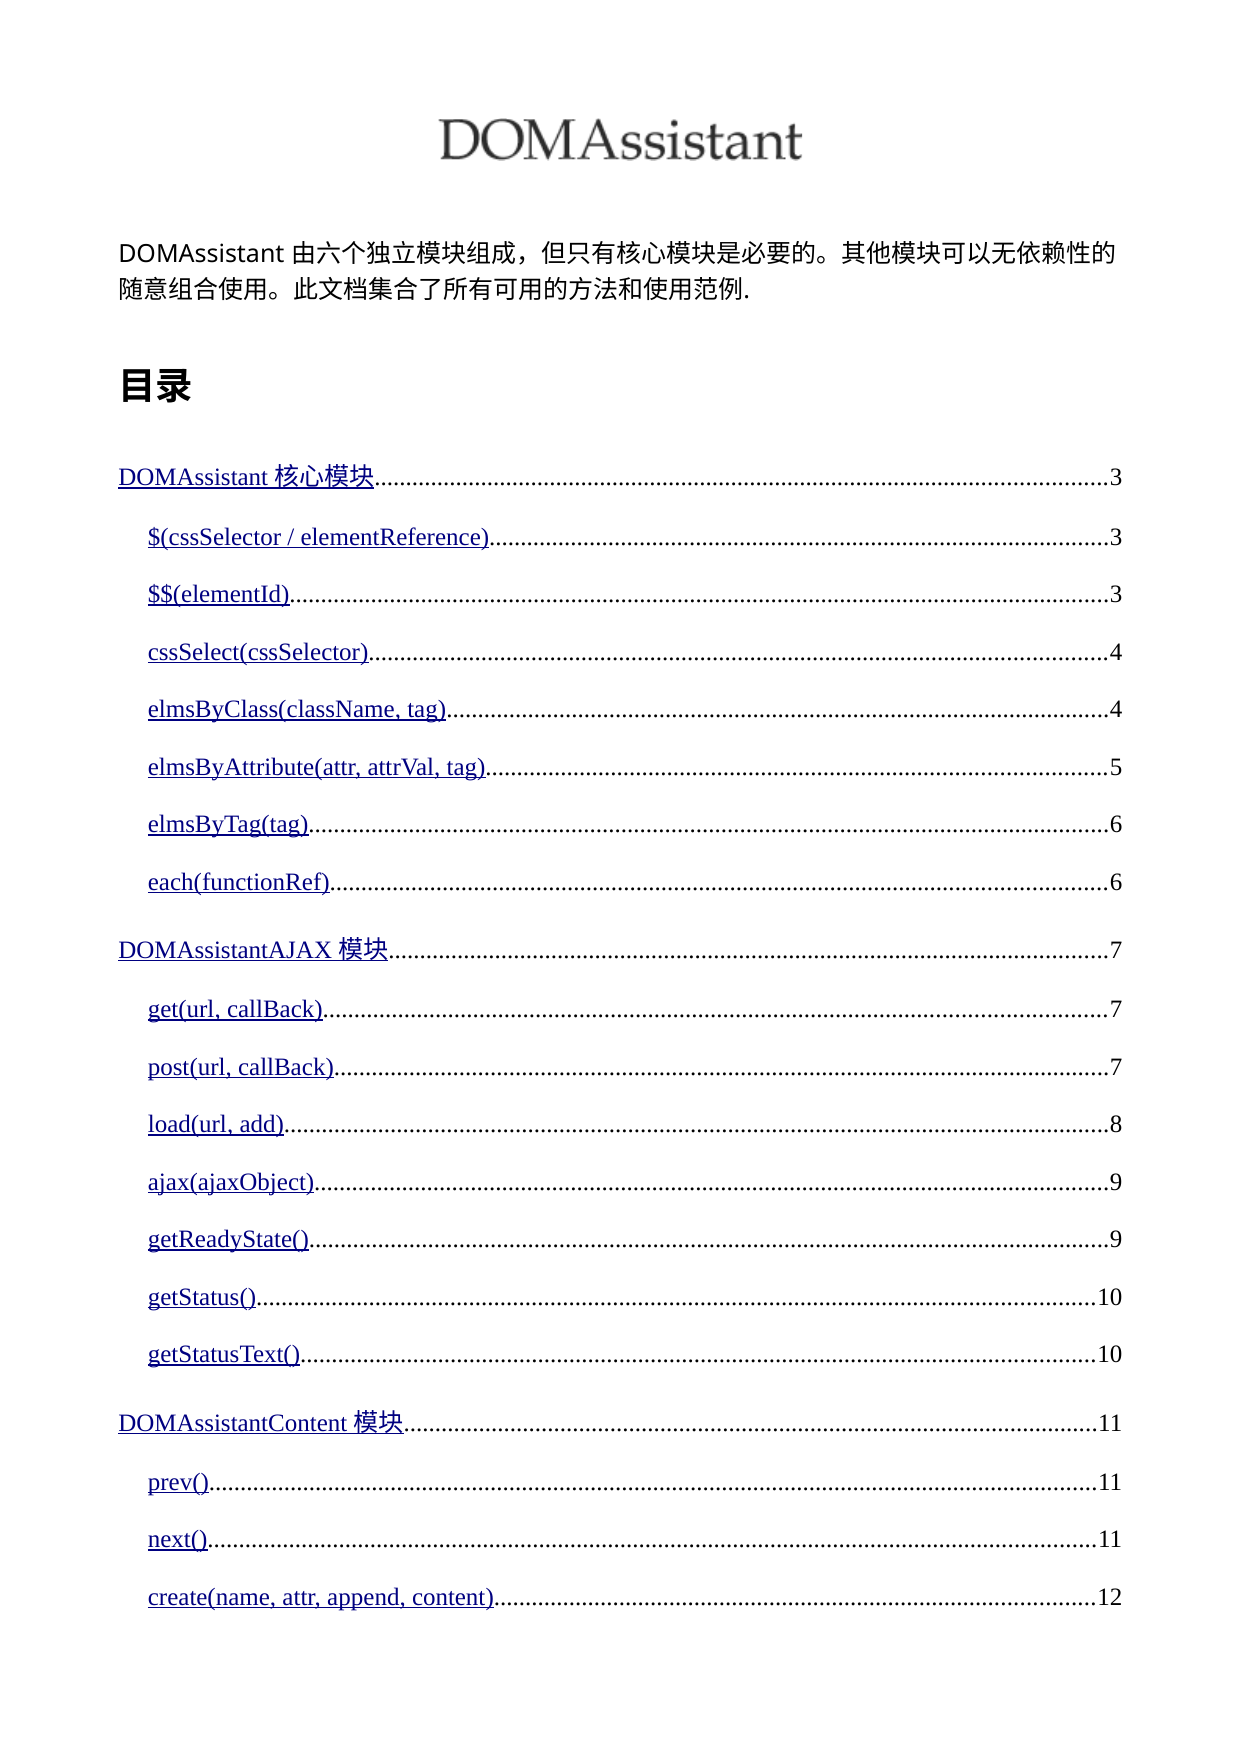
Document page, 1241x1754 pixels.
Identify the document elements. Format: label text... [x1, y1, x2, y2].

text $$(elementId) 3 [148, 551, 1122, 608]
text ajax(ajaxObject) 9 [148, 1138, 1122, 1196]
text DOMAssistantAJAX 模块 7 [118, 932, 1122, 966]
text load(url, add) 8 [148, 1081, 1122, 1138]
text $(cssSelector / elementReference) 3 [148, 493, 1122, 551]
text elmsByTag(tag) 6 [148, 781, 1122, 838]
text elmsByClass(className, tag) 4 [148, 666, 1122, 723]
text getStatus() 10 [148, 1253, 1122, 1311]
text elmsByAttribute(attr, attrVal, tag) 5 [148, 723, 1122, 781]
text cssSelect(cssSelector) 4 [148, 608, 1122, 666]
subtitle 目录 [118, 359, 1122, 410]
text getReadyState() 9 [148, 1196, 1122, 1253]
text next() 11 [148, 1496, 1122, 1553]
picture [438, 118, 803, 161]
text prev() 11 [148, 1438, 1122, 1496]
text DOMAssistant 核心模块 3 [118, 459, 1122, 493]
text post(url, callBack) 7 [148, 1023, 1122, 1081]
text getStatusText() 10 [148, 1311, 1122, 1368]
text get(url, callBack) 7 [148, 966, 1122, 1023]
text DOMAssistantContent 模块 11 [118, 1404, 1122, 1438]
text each(functionRef) 6 [148, 838, 1122, 896]
text create(name, attr, append, content) 12 [148, 1553, 1122, 1611]
text DOMAssistant 由六个独立模块组成，但只有核心模块是必要的。其他模块可以无依赖性的随意组合使用。此文档集合了所有可用的方法和使用范例. [118, 233, 1122, 306]
